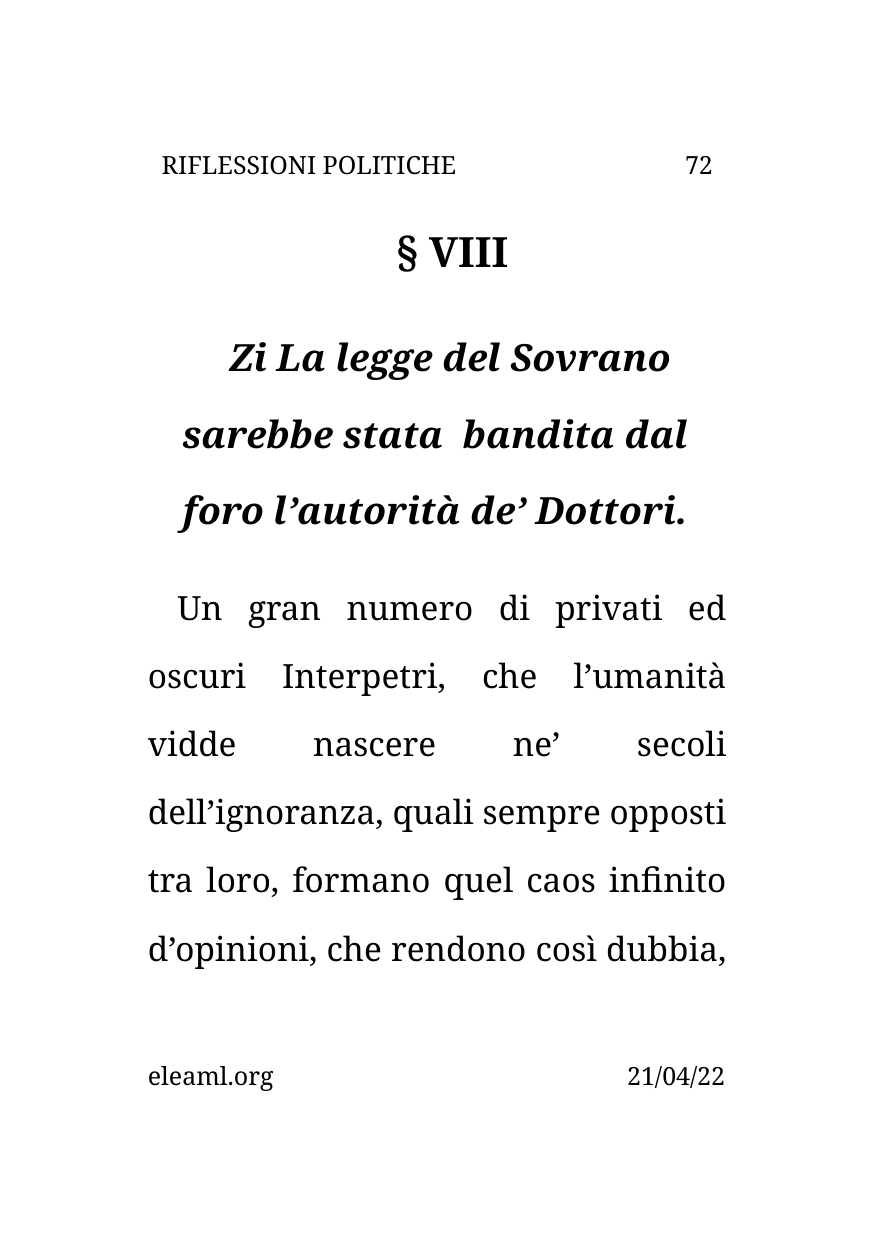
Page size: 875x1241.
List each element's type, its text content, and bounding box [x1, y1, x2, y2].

text § VIII [148, 223, 726, 280]
text Un gran numero di privati ed oscuri Interpetri, che l’umanità vidde nascere ne’ secoli dell’ignoranza, quali sempre opposti tra loro, formano quel caos infinito d’opinioni, che rendono così dubbia, [148, 585, 726, 971]
text Zi La legge del Sovrano sarebbe stata bandita dal foro l’autorità de’ Dottori. [148, 332, 726, 536]
